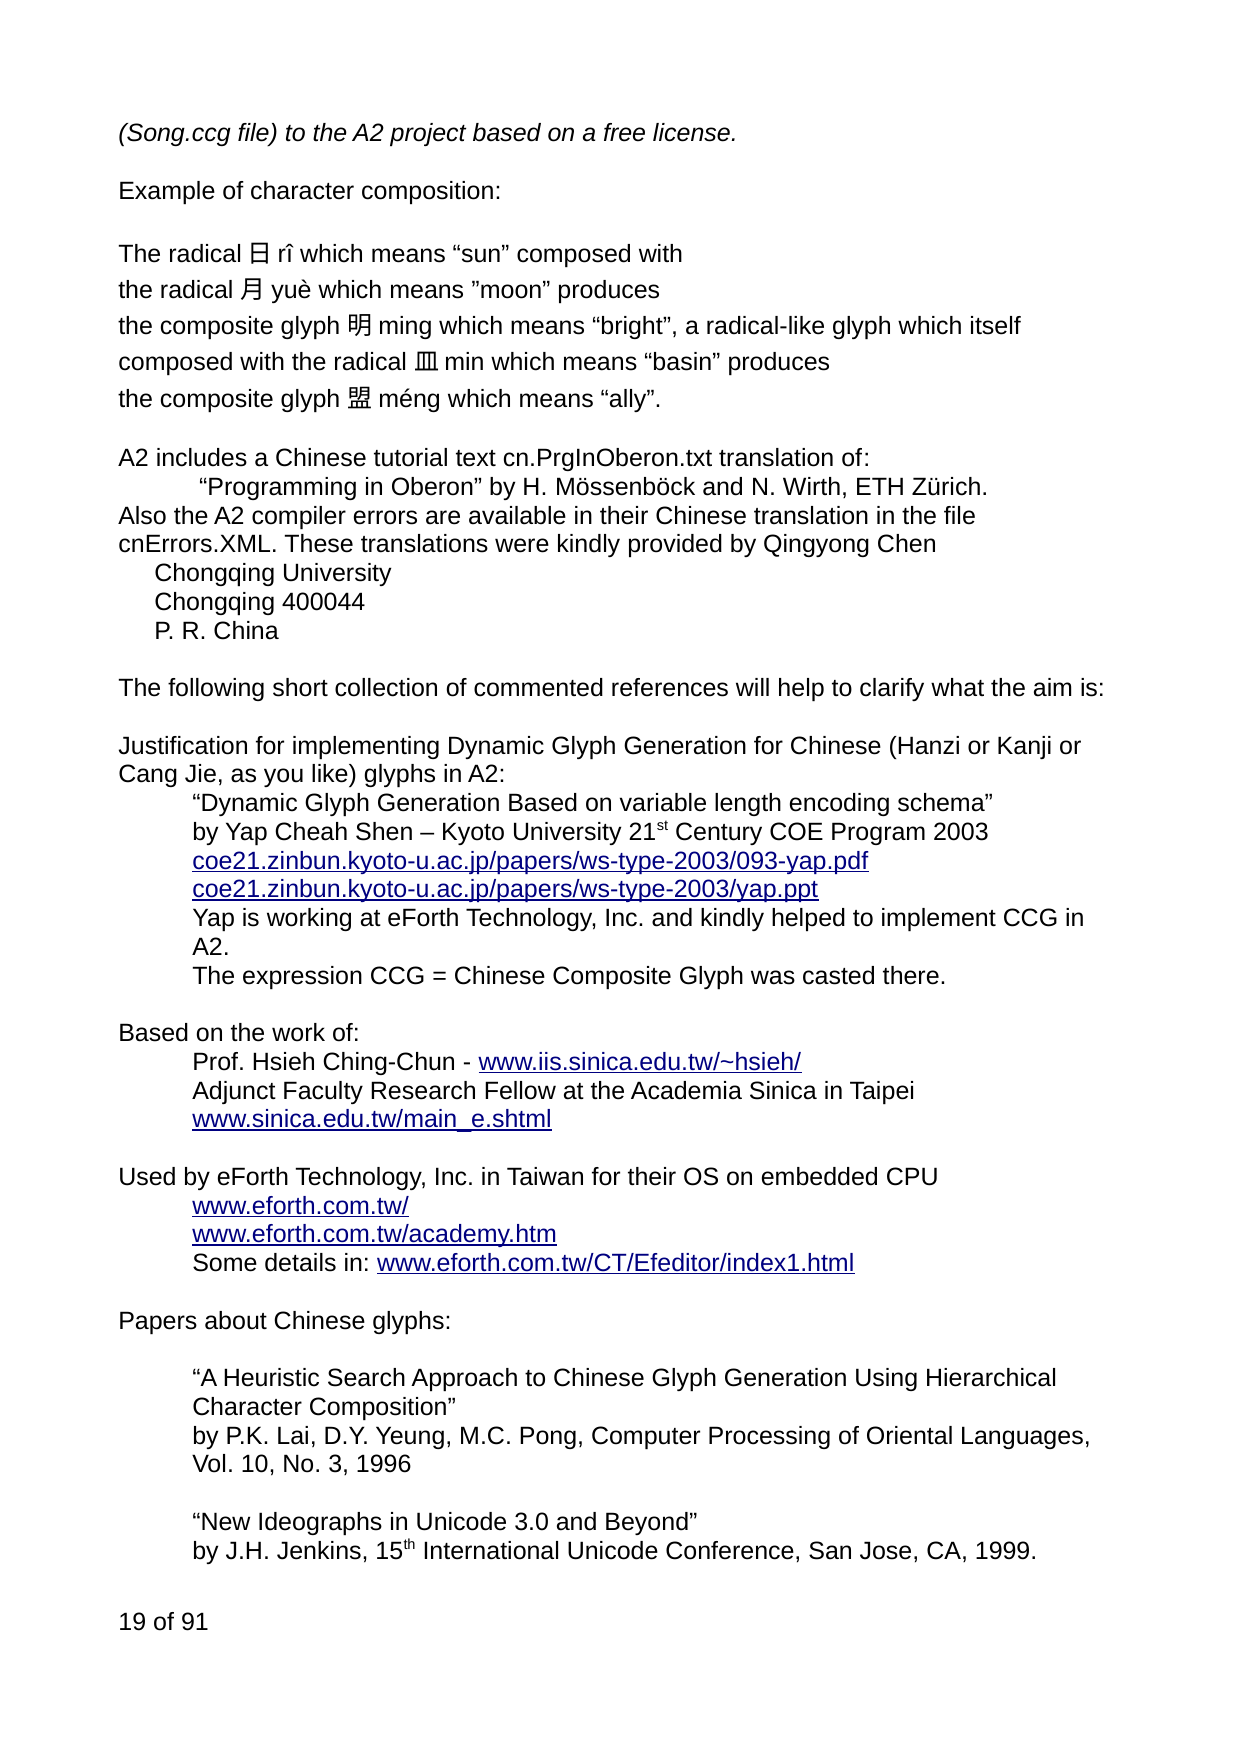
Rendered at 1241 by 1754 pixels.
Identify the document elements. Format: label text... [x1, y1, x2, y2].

text by J.H. Jenkins, 15th International Unicode Conference, San Jose, CA, 1999. [192, 1536, 1122, 1564]
text coe21.zinbun.kyoto-u.ac.jp/papers/ws-type-2003/yap.ppt [192, 874, 1122, 903]
text Yap is working at eForth Technology, Inc. and kindly helped to implement CCG in A2. [192, 903, 1122, 961]
text Prof. Hsieh Ching-Chun - www.iis.sinica.edu.tw/~hsieh/ [192, 1047, 1122, 1076]
text by P.K. Lai, D.Y. Yeung, M.C. Pong, Computer Processing of Oriental Languages, Vol. 10, No. 3, 1996 [192, 1421, 1122, 1478]
text www.eforth.com.tw/ [192, 1191, 1122, 1219]
text The following short collection of commented references will help to clarify what the aim is: [118, 673, 1122, 702]
text Based on the work of: [118, 1018, 1122, 1047]
text the radical 月 yuè which means ”moon” produces [118, 269, 1122, 306]
text the composite glyph 明 ming which means “bright”, a radical-like glyph which itself composed with the radical 皿min which means “basin” produces [118, 306, 1122, 378]
text Also the A2 compiler errors are available in their Chinese translation in the file cnErrors.XML. These translations were kindly provided by Qingyong Chen Chongqing University Chongqing 400044 P. R. China [118, 501, 1122, 644]
text The expression CCG = Chinese Composite Glyph was casted there. [192, 961, 1122, 989]
text Used by eForth Technology, Inc. in Taiwan for their OS on embedded CPU [118, 1162, 1122, 1191]
text by Yap Cheah Shen – Kyoto University 21st Century COE Program 2003 [192, 817, 1122, 846]
text Adjunct Faculty Research Fellow at the Academia Sinica in Taipei www.sinica.edu.tw/main_e.shtml [192, 1076, 1122, 1133]
text Example of character composition: [118, 176, 1122, 204]
text the composite glyph 盟 méng which means “ally”. [118, 378, 1122, 414]
text “New Ideographs in Unicode 3.0 and Beyond” [192, 1507, 1122, 1536]
text Justification for implementing Dynamic Glyph Generation for Chinese (Hanzi or Kanji or Cang Jie, as you like) glyphs in A2: [118, 731, 1122, 788]
text Some details in: www.eforth.com.tw/CT/Efeditor/index1.html [192, 1248, 1122, 1277]
text (Song.ccg file) to the A2 project based on a free license. [118, 118, 1122, 147]
text A2 includes a Chinese tutorial text cn.PrgInOberon.txt translation of: [118, 443, 1122, 472]
text “Programming in Oberon” by H. Mössenböck and N. Wirth, ETH Zürich. [118, 472, 1122, 501]
text The radical日 rî which means “sun” composed with [118, 233, 1122, 269]
text Papers about Chinese glyphs: [118, 1306, 1122, 1334]
text coe21.zinbun.kyoto-u.ac.jp/papers/ws-type-2003/093-yap.pdf [192, 846, 1122, 874]
text www.eforth.com.tw/academy.htm [192, 1219, 1122, 1248]
text “Dynamic Glyph Generation Based on variable length encoding schema” [192, 788, 1122, 817]
text “A Heuristic Search Approach to Chinese Glyph Generation Using Hierarchical Character Composition” [192, 1363, 1122, 1421]
